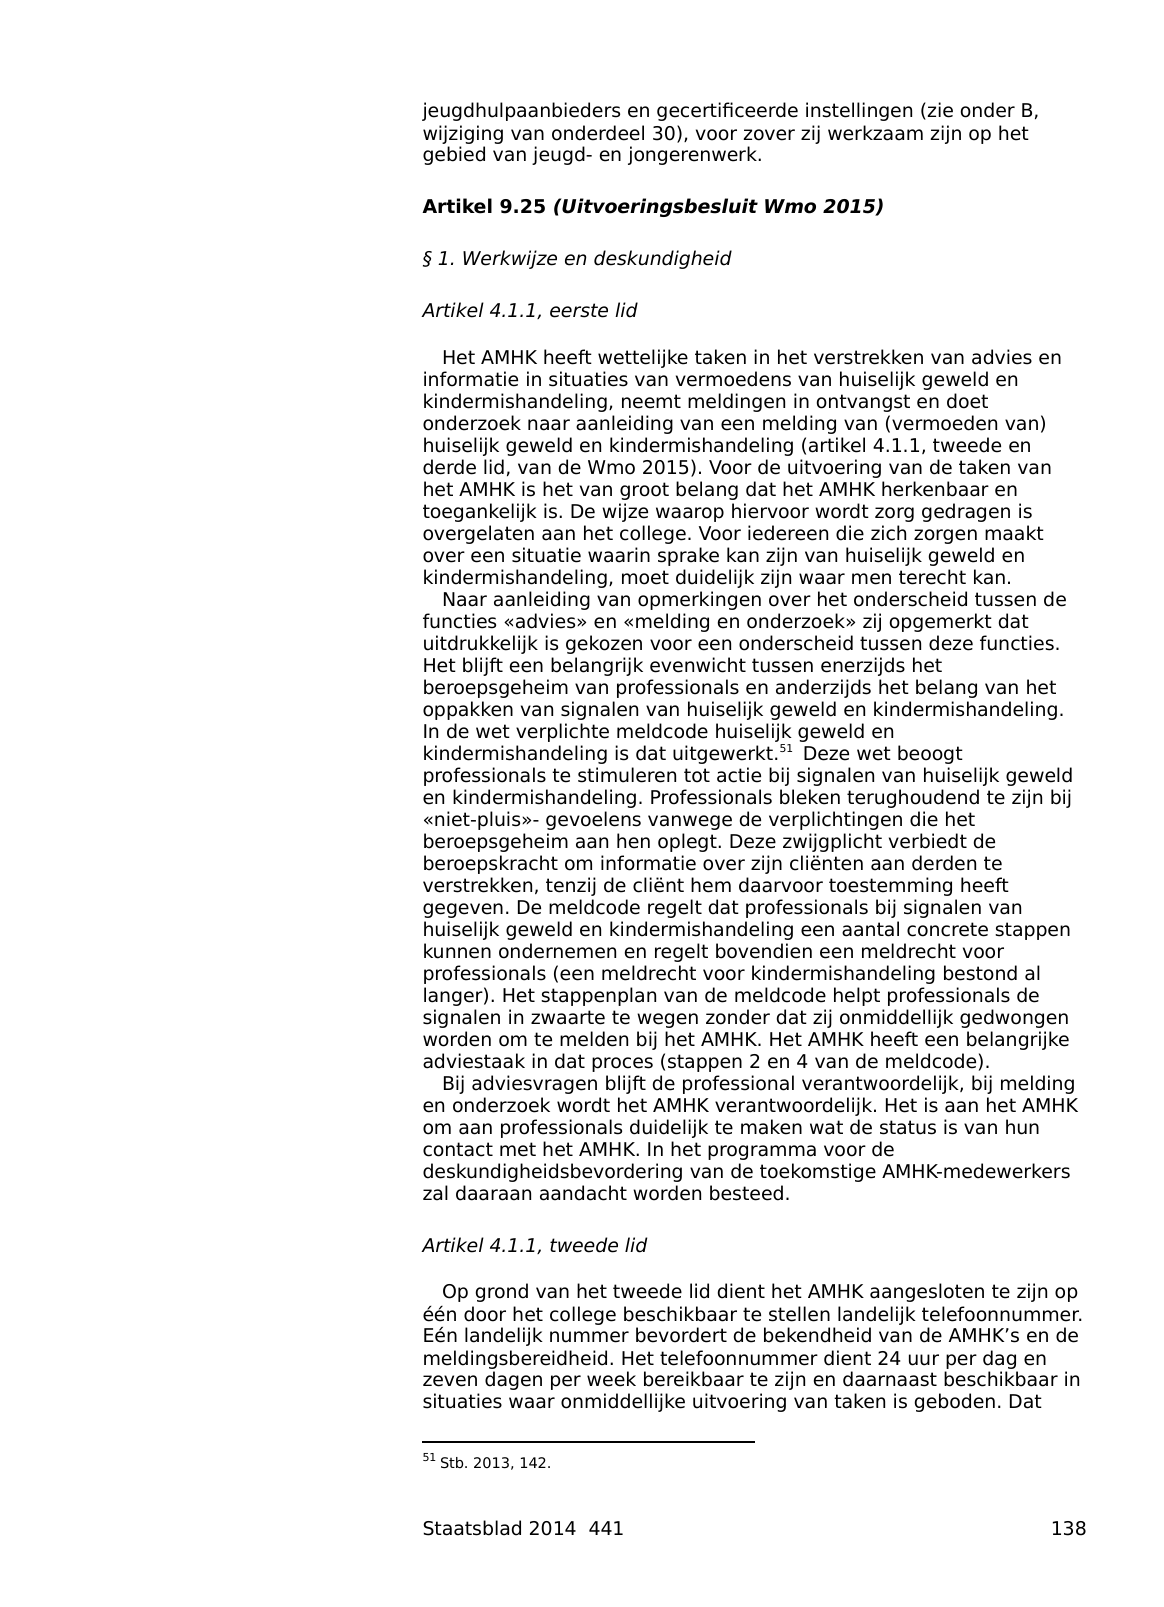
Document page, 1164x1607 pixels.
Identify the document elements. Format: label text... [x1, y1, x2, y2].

subtitle Artikel 9.25 (Uitvoeringsbesluit Wmo 2015) [422, 196, 1087, 218]
text Bij adviesvragen blijft de professional verantwoordelijk, bij melding en onderzoek wordt het AMHK verantwoordelijk. Het is aan het AMHK om aan professionals duidelijk te maken wat de status is van hun contact met het AMHK. In het programma voor de deskundigheidsbevordering van de toekomstige AMHK-medewerkers zal daaraan aandacht worden besteed. [422, 1073, 1087, 1204]
subtitle § 1. Werkwijze en deskundigheid [422, 248, 1087, 270]
text Naar aanleiding van opmerkingen over het onderscheid tussen de functies «advies» en «melding en onderzoek» zij opgemerkt dat uitdrukkelijk is gekozen voor een onderscheid tussen deze functies. Het blijft een belangrijk evenwicht tussen enerzijds het beroepsgeheim van professionals en anderzijds het belang van het oppakken van signalen van huiselijk geweld en kindermishandeling. In de wet verplichte meldcode huiselijk geweld en kindermishandeling is dat uitgewerkt. Deze wet beoogt professionals te stimuleren tot actie bij signalen van huiselijk geweld en kindermishandeling. Professionals bleken terughoudend te zijn bij «niet-pluis»- gevoelens vanwege de verplichtingen die het beroepsgeheim aan hen oplegt. Deze zwijgplicht verbiedt de beroepskracht om informatie over zijn cliënten aan derden te verstrekken, tenzij de cliënt hem daarvoor toestemming heeft gegeven. De meldcode regelt dat professionals bij signalen van huiselijk geweld en kindermishandeling een aantal concrete stappen kunnen ondernemen en regelt bovendien een meldrecht voor professionals (een meldrecht voor kindermishandeling bestond al langer). Het stappenplan van de meldcode helpt professionals de signalen in zwaarte te wegen zonder dat zij onmiddellijk gedwongen worden om te melden bij het AMHK. Het AMHK heeft een belangrijke adviestaak in dat proces (stappen 2 en 4 van de meldcode). [422, 589, 1087, 1073]
text Op grond van het tweede lid dient het AMHK aangesloten te zijn op één door het college beschikbaar te stellen landelijk telefoonnummer. Eén landelijk nummer bevordert de bekendheid van de AMHK’s en de meldingsbereidheid. Het telefoonnummer dient 24 uur per dag en zeven dagen per week bereikbaar te zijn en daarnaast beschikbaar in situaties waar onmiddellijke uitvoering van taken is geboden. Dat [422, 1281, 1087, 1413]
text Het AMHK heeft wettelijke taken in het verstrekken van advies en informatie in situaties van vermoedens van huiselijk geweld en kindermishandeling, neemt meldingen in ontvangst en doet onderzoek naar aanleiding van een melding van (vermoeden van) huiselijk geweld en kindermishandeling (artikel 4.1.1, tweede en derde lid, van de Wmo 2015). Voor de uitvoering van de taken van het AMHK is het van groot belang dat het AMHK herkenbaar en toegankelijk is. De wijze waarop hiervoor wordt zorg gedragen is overgelaten aan het college. Voor iedereen die zich zorgen maakt over een situatie waarin sprake kan zijn van huiselijk geweld en kindermishandeling, moet duidelijk zijn waar men terecht kan. [422, 347, 1087, 589]
text jeugdhulpaanbieders en gecertificeerde instellingen (zie onder B, wijziging van onderdeel 30), voor zover zij werkzaam zijn op het gebied van jeugd- en jongerenwerk. [422, 100, 1087, 166]
subtitle Artikel 4.1.1, eerste lid [422, 300, 1087, 322]
subtitle Artikel 4.1.1, tweede lid [422, 1234, 1087, 1256]
text Stb. 2013, 142. [422, 1451, 1087, 1473]
